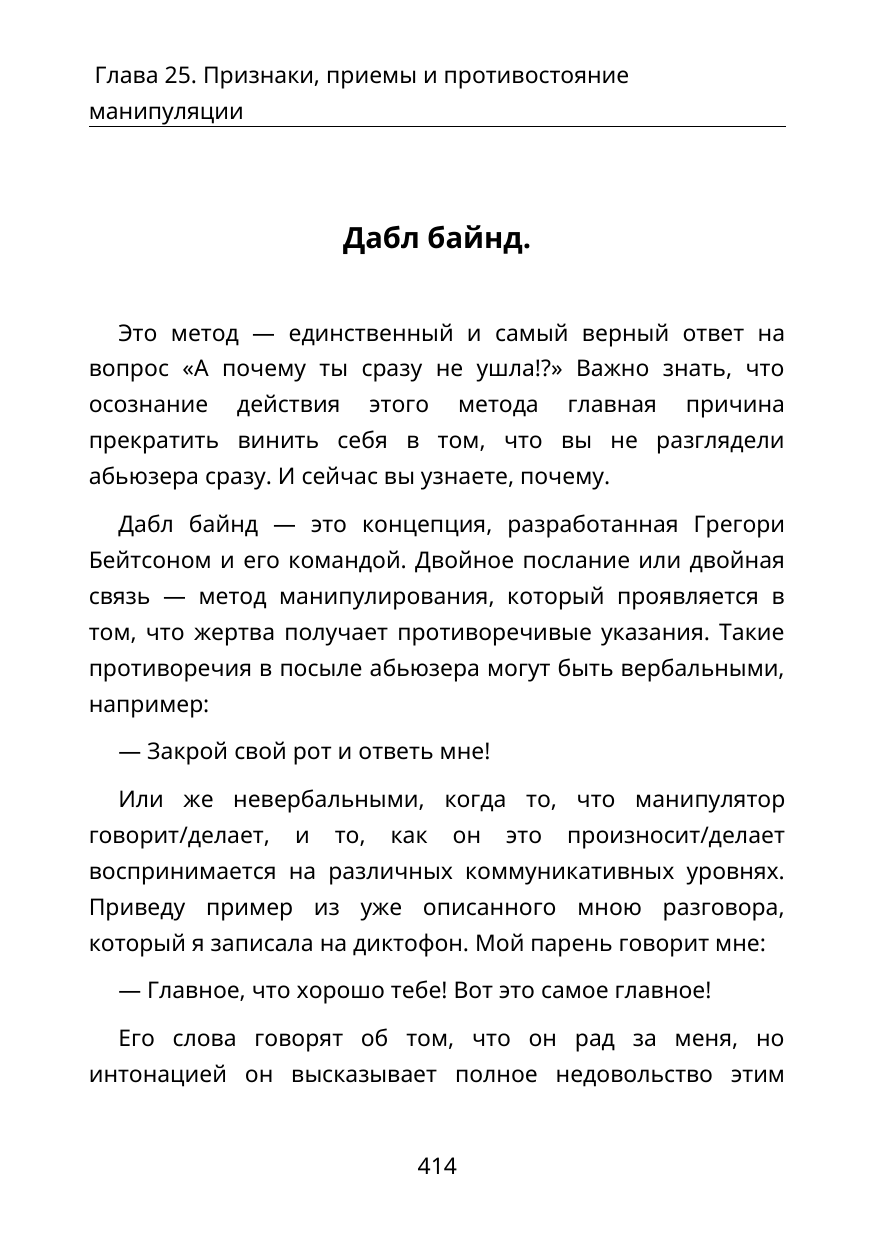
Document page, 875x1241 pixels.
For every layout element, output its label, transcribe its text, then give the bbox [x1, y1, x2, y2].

text — Главное, что хорошо тебе! Вот это самое главное! [88, 974, 786, 1006]
text Это метод — единственный и самый верный ответ на вопрос «А почему ты сразу не ушла!?» Важно знать, что осознание действия этого метода главная причина прекратить винить себя в том, что вы не разглядели абьюзера сразу. И сейчас вы узнаете, почему. [88, 316, 786, 491]
subtitle Дабл байнд. [88, 215, 786, 257]
text Его слова говорят об том, что он рад за меня, но интонацией он высказывает полное недовольство этим [88, 1022, 786, 1089]
text Или же невербальными, когда то, что манипулятор говорит/делает, и то, как он это произносит/делает воспринимается на различных коммуникативных уровнях. Приведу пример из уже описанного мною разговора, который я записала на диктофон. Мой парень говорит мне: [88, 783, 786, 958]
text Дабл байнд — это концепция, разработанная Грегори Бейтсоном и его командой. Двойное послание или двойная связь — метод манипулирования, который проявляется в том, что жертва получает противоречивые указания. Такие противоречия в посыле абьюзера могут быть вербальными, например: [88, 508, 786, 719]
text — Закрой свой рот и ответь мне! [88, 735, 786, 767]
